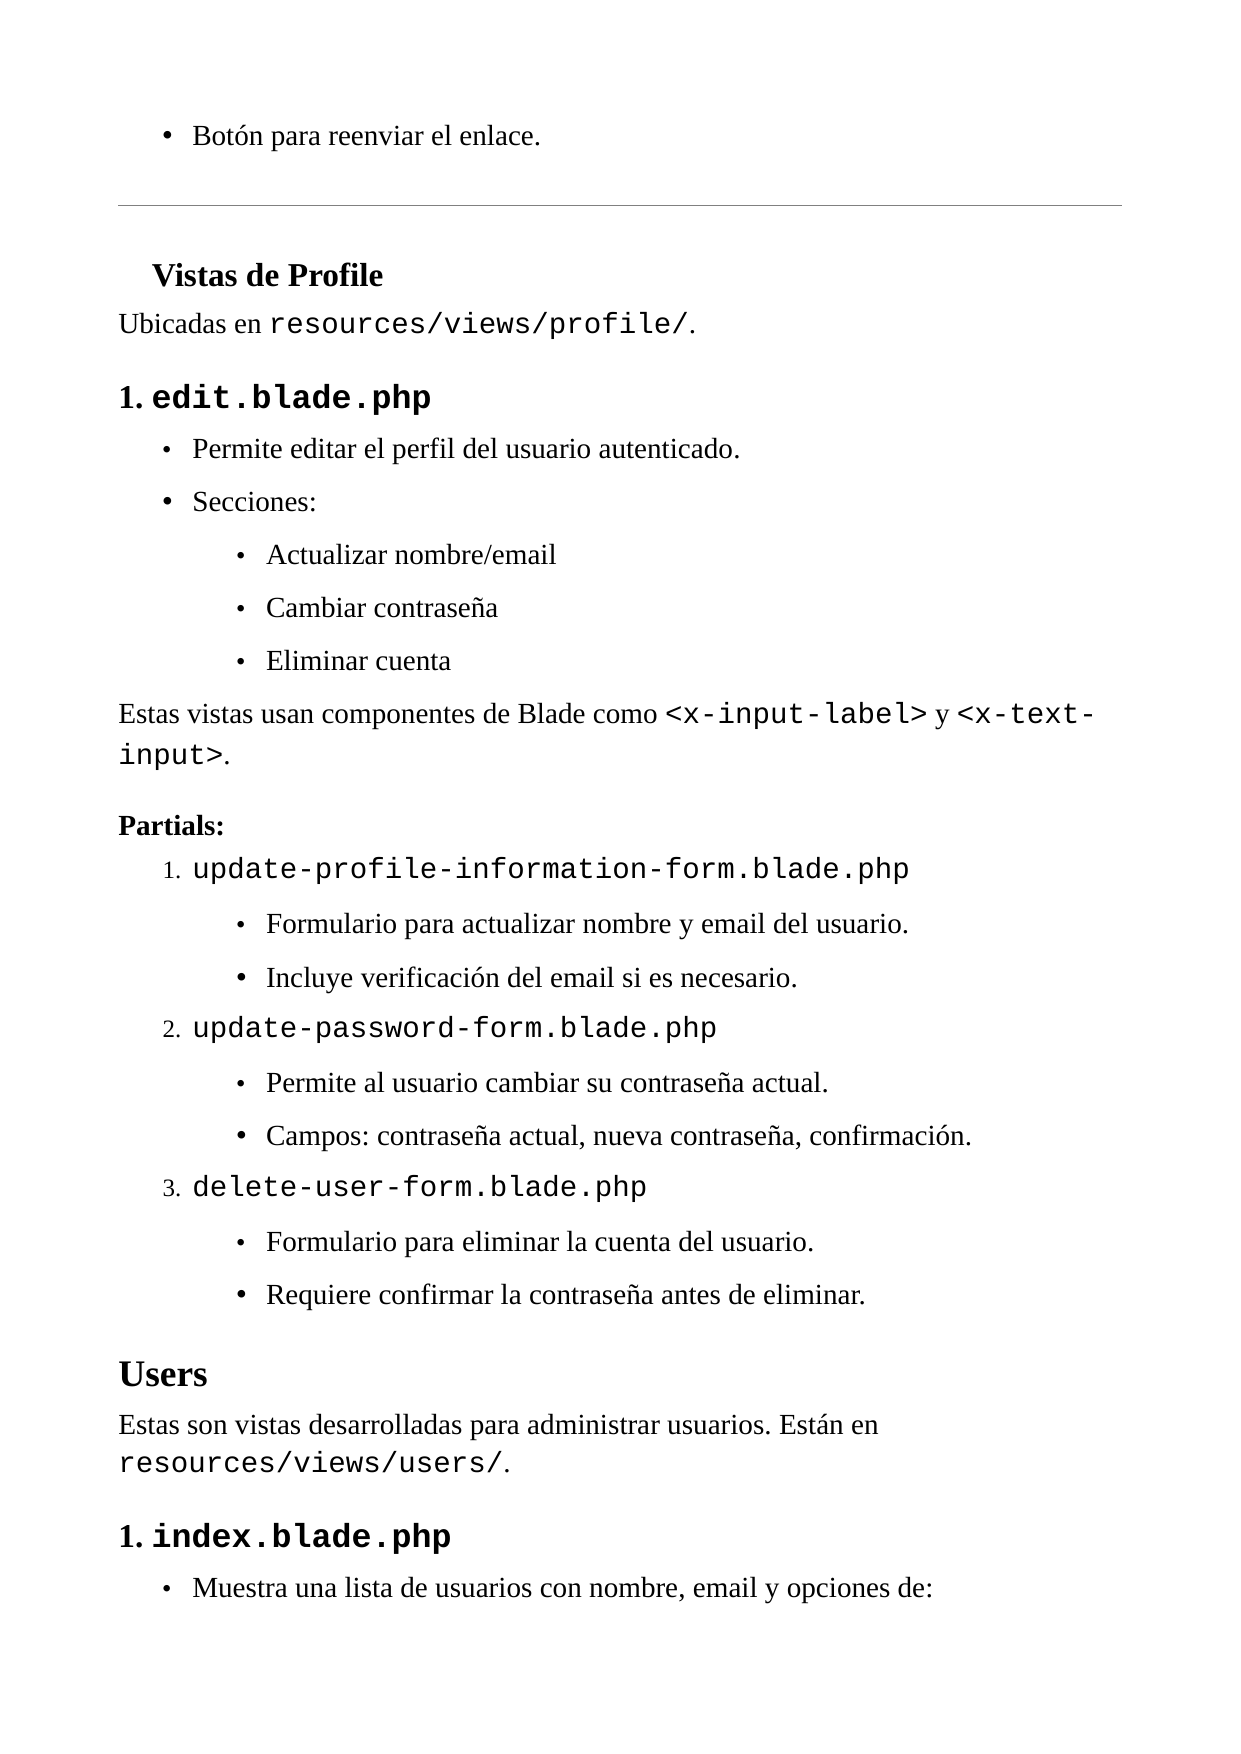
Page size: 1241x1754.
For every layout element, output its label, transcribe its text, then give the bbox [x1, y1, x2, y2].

subtitle 👤 Vistas de Profile [118, 256, 1122, 294]
list Secciones: [162, 484, 1122, 517]
subtitle Users [118, 1351, 1122, 1394]
list Incluye verificación del email si es necesario. [236, 960, 1122, 993]
list Actualizar nombre/email [236, 537, 1122, 571]
list Requiere confirmar la contraseña antes de eliminar. [236, 1277, 1122, 1311]
list Muestra una lista de usuarios con nombre, email y opciones de: [162, 1570, 1122, 1603]
list Campos: contraseña actual, nueva contraseña, confirmación. [236, 1118, 1122, 1152]
subtitle Partials: [118, 808, 1122, 842]
subtitle 1. index.blade.php [118, 1516, 1122, 1557]
list Cambiar contraseña [236, 590, 1122, 624]
list update-profile-information-form.blade.php [162, 854, 1122, 887]
list Formulario para actualizar nombre y email del usuario. [236, 907, 1122, 940]
list Formulario para eliminar la cuenta del usuario. [236, 1224, 1122, 1258]
list update-password-form.blade.php [162, 1013, 1122, 1046]
text Estas son vistas desarrolladas para administrar usuarios. Están en resources/views/users/. [118, 1407, 1122, 1482]
text Estas vistas usan componentes de Blade como <x-input-label> y <x-text-input>. [118, 696, 1122, 773]
list Botón para reenviar el enlace. [162, 118, 1122, 152]
list Eliminar cuenta [236, 643, 1122, 677]
subtitle 1. edit.blade.php [118, 377, 1122, 418]
list delete-user-form.blade.php [162, 1172, 1122, 1205]
list Permite al usuario cambiar su contraseña actual. [236, 1065, 1122, 1099]
text Ubicadas en resources/views/profile/. [118, 306, 1122, 342]
list Permite editar el perfil del usuario autenticado. [162, 431, 1122, 464]
